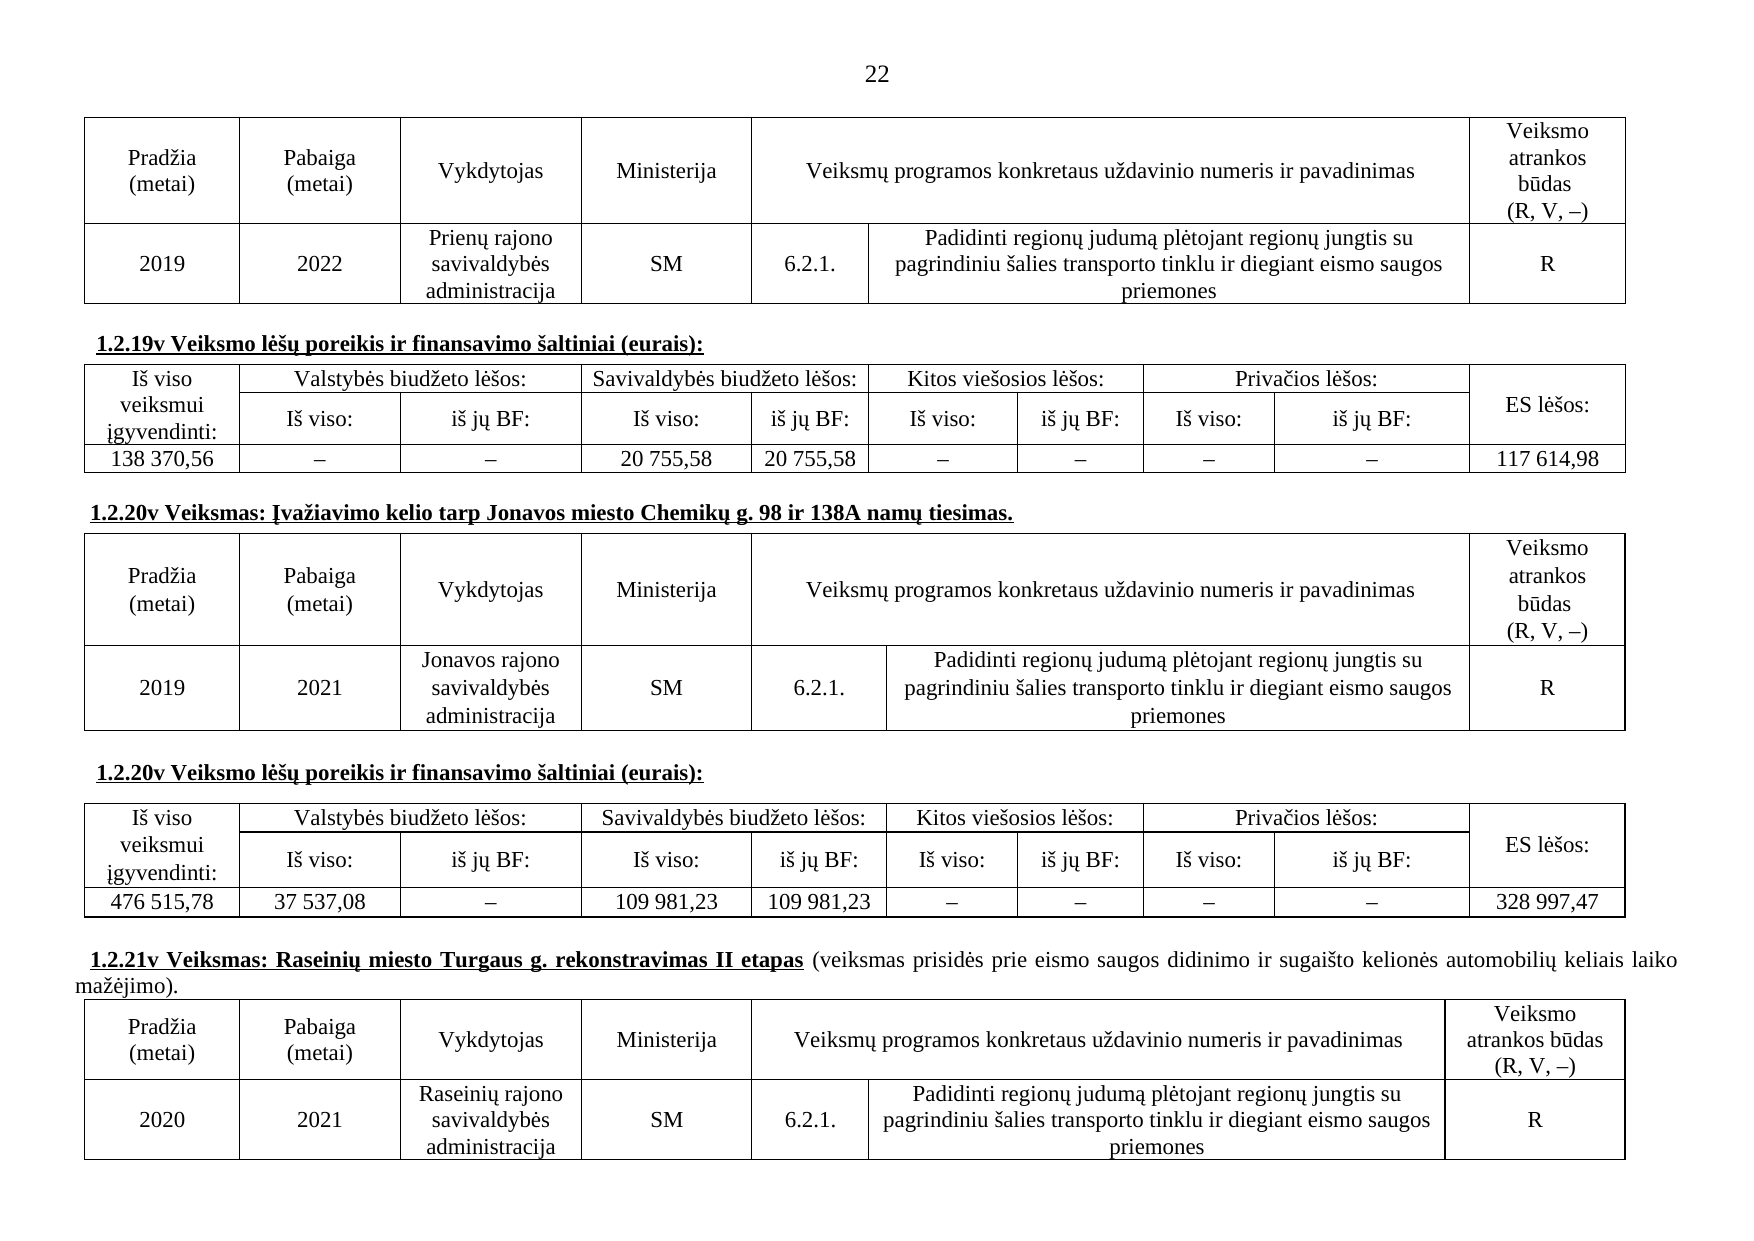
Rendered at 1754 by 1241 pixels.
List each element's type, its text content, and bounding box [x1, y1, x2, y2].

table_cell Valstybės biudžeto lėšos: [240, 804, 581, 831]
table_cell 1.2.19v Veiksmo lėšų poreikis ir finansavimo šaltiniai (eurais): [85, 304, 1625, 364]
table_cell 1.2.20v Veiksmo lėšų poreikis ir finansavimo šaltiniai (eurais): [85, 731, 1625, 802]
table_cell iš jų BF: [1018, 393, 1143, 444]
table_cell – [1018, 445, 1143, 472]
table_cell – [887, 888, 1017, 916]
table_cell Savivaldybės biudžeto lėšos: [582, 365, 868, 392]
table_cell Valstybės biudžeto lėšos: [240, 365, 581, 392]
table_cell Privačios lėšos: [1144, 804, 1469, 831]
table_cell – [1275, 888, 1469, 916]
table_cell – [240, 445, 400, 472]
table_cell Iš viso: [869, 393, 1017, 444]
table_cell Iš viso: [240, 393, 400, 444]
table_cell SM [582, 224, 751, 303]
table_cell Privačios lėšos: [1144, 365, 1469, 392]
table_cell Kitos viešosios lėšos: [869, 365, 1143, 392]
table_cell – [1275, 445, 1469, 472]
table_cell R [1446, 1080, 1624, 1159]
text 1.2.21v Veiksmas: Raseinių miesto Turgaus g. rekonstravimas II etapas (veiksmas prisidės prie eismo saugos didinimo ir sugaišto kelionės automobilių keliais laiko mažėjimo). [75, 946, 1679, 999]
table_cell Padidinti regionų judumą plėtojant regionų jungtis su pagrindiniu šalies transporto tinklu ir diegiant eismo saugos priemones [869, 1080, 1444, 1159]
table_cell iš jų BF: [1275, 833, 1469, 887]
table_cell 2020 [85, 1080, 239, 1159]
table_cell iš jų BF: [401, 393, 581, 444]
table_cell Ministerija [582, 118, 751, 223]
table_cell iš jų BF: [752, 833, 886, 887]
table_cell ES lėšos: [1470, 365, 1625, 444]
table_cell Iš viso: [240, 833, 400, 887]
table_cell 2019 [85, 646, 239, 730]
table_cell Iš viso: [582, 393, 751, 444]
table_cell 6.2.1. [752, 224, 868, 303]
table_cell Veiksmų programos konkretaus uždavinio numeris ir pavadinimas [752, 118, 1469, 223]
table_cell ES lėšos: [1470, 804, 1624, 887]
table_header Pradžia (metai) [85, 534, 239, 645]
table_cell 6.2.1. [752, 646, 886, 730]
table_header Vykdytojas [401, 534, 581, 645]
table_cell 109 981,23 [752, 888, 886, 916]
table_header Ministerija [582, 1000, 751, 1079]
table_cell Vykdytojas [401, 118, 581, 223]
table_cell Iš viso: [582, 833, 751, 887]
table_cell iš jų BF: [1275, 393, 1469, 444]
table_cell 20 755,58 [752, 445, 868, 472]
table_cell Iš viso: [1144, 833, 1274, 887]
table_cell 2019 [85, 224, 239, 303]
table_cell iš jų BF: [401, 833, 581, 887]
table_header Ministerija [582, 534, 751, 645]
table_cell Iš viso: [1144, 393, 1274, 444]
table_cell Pabaiga (metai) [240, 118, 400, 223]
table_cell 117 614,98 [1470, 445, 1625, 472]
table_cell Iš viso: [887, 833, 1017, 887]
table_header Veiksmų programos konkretaus uždavinio numeris ir pavadinimas [752, 534, 1469, 645]
table_header Vykdytojas [401, 1000, 581, 1079]
table_cell iš jų BF: [1018, 833, 1143, 887]
table_cell SM [582, 646, 751, 730]
table_cell Veiksmo atrankos būdas (R, V, –) [1470, 118, 1625, 223]
table_cell 2022 [240, 224, 400, 303]
table_header Veiksmų programos konkretaus uždavinio numeris ir pavadinimas [752, 1000, 1444, 1079]
table_cell – [401, 888, 581, 916]
table_cell – [1144, 888, 1274, 916]
table_cell 138 370,56 [85, 445, 239, 472]
table_cell Savivaldybės biudžeto lėšos: [582, 804, 886, 831]
table_header Veiksmo atrankos būdas (R, V, –) [1470, 534, 1624, 645]
table_cell 2021 [240, 1080, 400, 1159]
table_cell 328 997,47 [1470, 888, 1624, 916]
table_cell Pradžia (metai) [85, 118, 239, 223]
table_cell Raseinių rajono savivaldybės administracija [401, 1080, 581, 1159]
table_cell Iš viso veiksmui įgyvendinti: [85, 365, 239, 444]
table_cell SM [582, 1080, 751, 1159]
table_header Pabaiga (metai) [240, 534, 400, 645]
text 1.2.20v Veiksmas: Įvažiavimo kelio tarp Jonavos miesto Chemikų g. 98 ir 138A namų tiesimas. [90, 499, 1679, 525]
table_cell 37 537,08 [240, 888, 400, 916]
table_cell 20 755,58 [582, 445, 751, 472]
table_cell Jonavos rajono savivaldybės administracija [401, 646, 581, 730]
table_cell 109 981,23 [582, 888, 751, 916]
table_cell R [1470, 646, 1624, 730]
table_cell Prienų rajono savivaldybės administracija [401, 224, 581, 303]
table_cell – [869, 445, 1017, 472]
table_cell Iš viso veiksmui įgyvendinti: [85, 804, 239, 887]
table_cell Padidinti regionų judumą plėtojant regionų jungtis su pagrindiniu šalies transporto tinklu ir diegiant eismo saugos priemones [887, 646, 1469, 730]
table_cell Kitos viešosios lėšos: [887, 804, 1143, 831]
table_cell – [401, 445, 581, 472]
table_header Pradžia (metai) [85, 1000, 239, 1079]
table_cell 2021 [240, 646, 400, 730]
table_cell Padidinti regionų judumą plėtojant regionų jungtis su pagrindiniu šalies transporto tinklu ir diegiant eismo saugos priemones [869, 224, 1469, 303]
table_header Veiksmo atrankos būdas (R, V, –) [1446, 1000, 1624, 1079]
table_cell 6.2.1. [752, 1080, 868, 1159]
table_header Pabaiga (metai) [240, 1000, 400, 1079]
table_cell iš jų BF: [752, 393, 868, 444]
table_cell 476 515,78 [85, 888, 239, 916]
table_cell – [1144, 445, 1274, 472]
table_cell R [1470, 224, 1625, 303]
table_cell – [1018, 888, 1143, 916]
